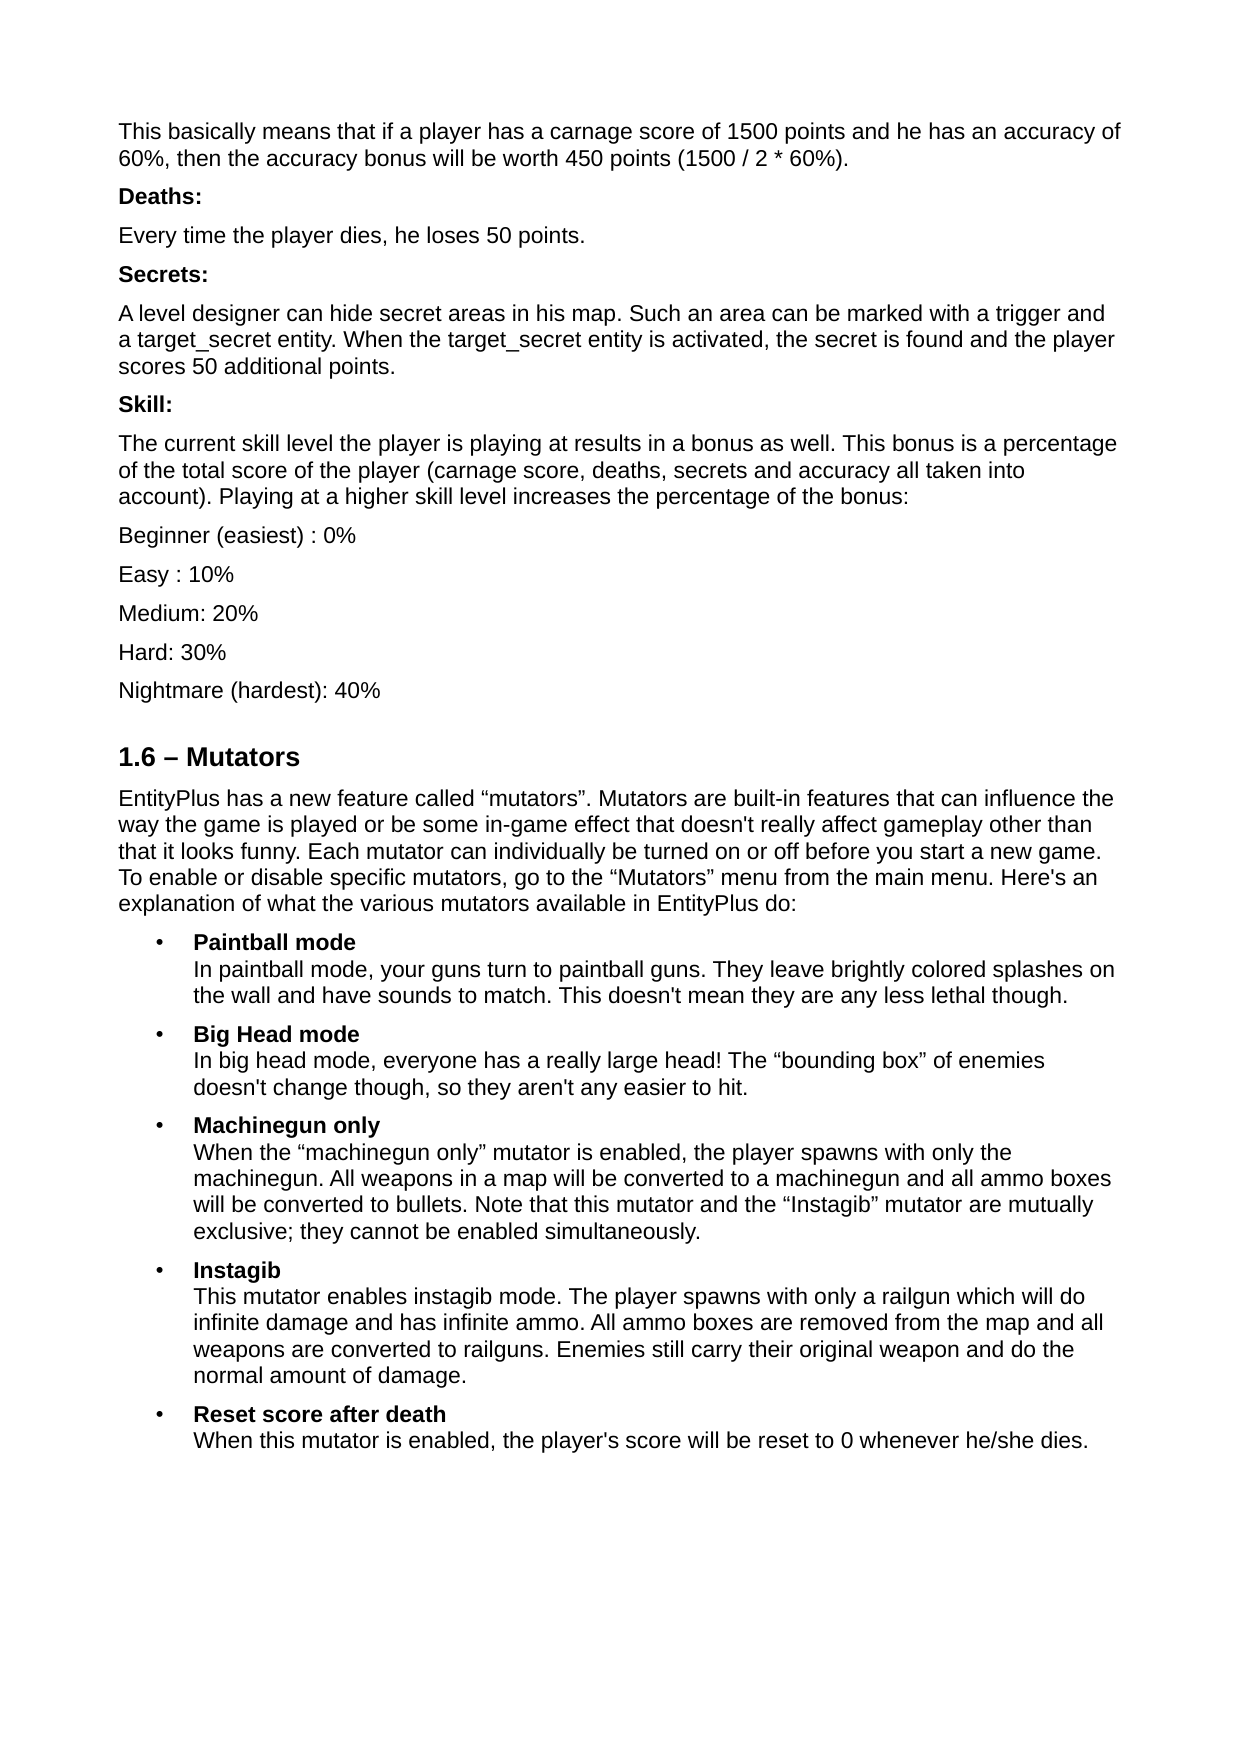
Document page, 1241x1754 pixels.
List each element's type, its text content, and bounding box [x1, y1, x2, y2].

text Skill: [118, 391, 1122, 418]
list Instagib This mutator enables instagib mode. The player spawns with only a railgun which will do infinite damage and has infinite ammo. All ammo boxes are removed from the map and all weapons are converted to railguns. Enemies still carry their original weapon and do the normal amount of damage. [156, 1257, 1122, 1388]
text This basically means that if a player has a carnage score of 1500 points and he has an accuracy of 60%, then the accuracy bonus will be worth 450 points (1500 / 2 * 60%). [118, 118, 1122, 171]
text Easy : 10% [118, 561, 1122, 587]
text Medium: 20% [118, 599, 1122, 626]
text Nightmare (hardest): 40% [118, 677, 1122, 704]
text Deaths: [118, 183, 1122, 210]
list Reset score after death When this mutator is enabled, the player's score will be reset to 0 whenever he/she dies. [156, 1401, 1122, 1453]
text EntityPlus has a new feature called “mutators”. Mutators are built-in features that can influence the way the game is played or be some in-game effect that doesn't really affect gameplay other than that it looks funny. Each mutator can individually be turned on or off before you start a new game. To enable or disable specific mutators, go to the “Mutators” menu from the main menu. Here's an explanation of what the various mutators available in EntityPlus do: [118, 785, 1122, 917]
text Secrets: [118, 261, 1122, 287]
list Paintball mode In paintball mode, your guns turn to paintball guns. They leave brightly colored splashes on the wall and have sounds to match. This doesn't mean they are any less lethal though. [156, 929, 1122, 1008]
list Big Head mode In big head mode, everyone has a really large head! The “bounding box” of enemies doesn't change though, so they aren't any easier to hit. [156, 1021, 1122, 1100]
list Machinegun only When the “machinegun only” mutator is enabled, the player spawns with only the machinegun. All weapons in a map will be converted to a machinegun and all ammo boxes will be converted to bullets. Note that this mutator and the “Instagib” mutator are mutually exclusive; they cannot be enabled simultaneously. [156, 1112, 1122, 1244]
text A level designer can hide secret areas in his map. Such an area can be marked with a trigger and a target_secret entity. When the target_secret entity is activated, the secret is found and the player scores 50 additional points. [118, 300, 1122, 379]
text The current skill level the player is playing at results in a bonus as well. This bonus is a percentage of the total score of the player (carnage score, deaths, secrets and accuracy all taken into account). Playing at a higher skill level increases the percentage of the bonus: [118, 430, 1122, 509]
subtitle 1.6 – Mutators [118, 741, 1122, 772]
text Hard: 30% [118, 638, 1122, 665]
text Every time the player dies, he loses 50 points. [118, 222, 1122, 248]
text Beginner (easiest) : 0% [118, 522, 1122, 548]
